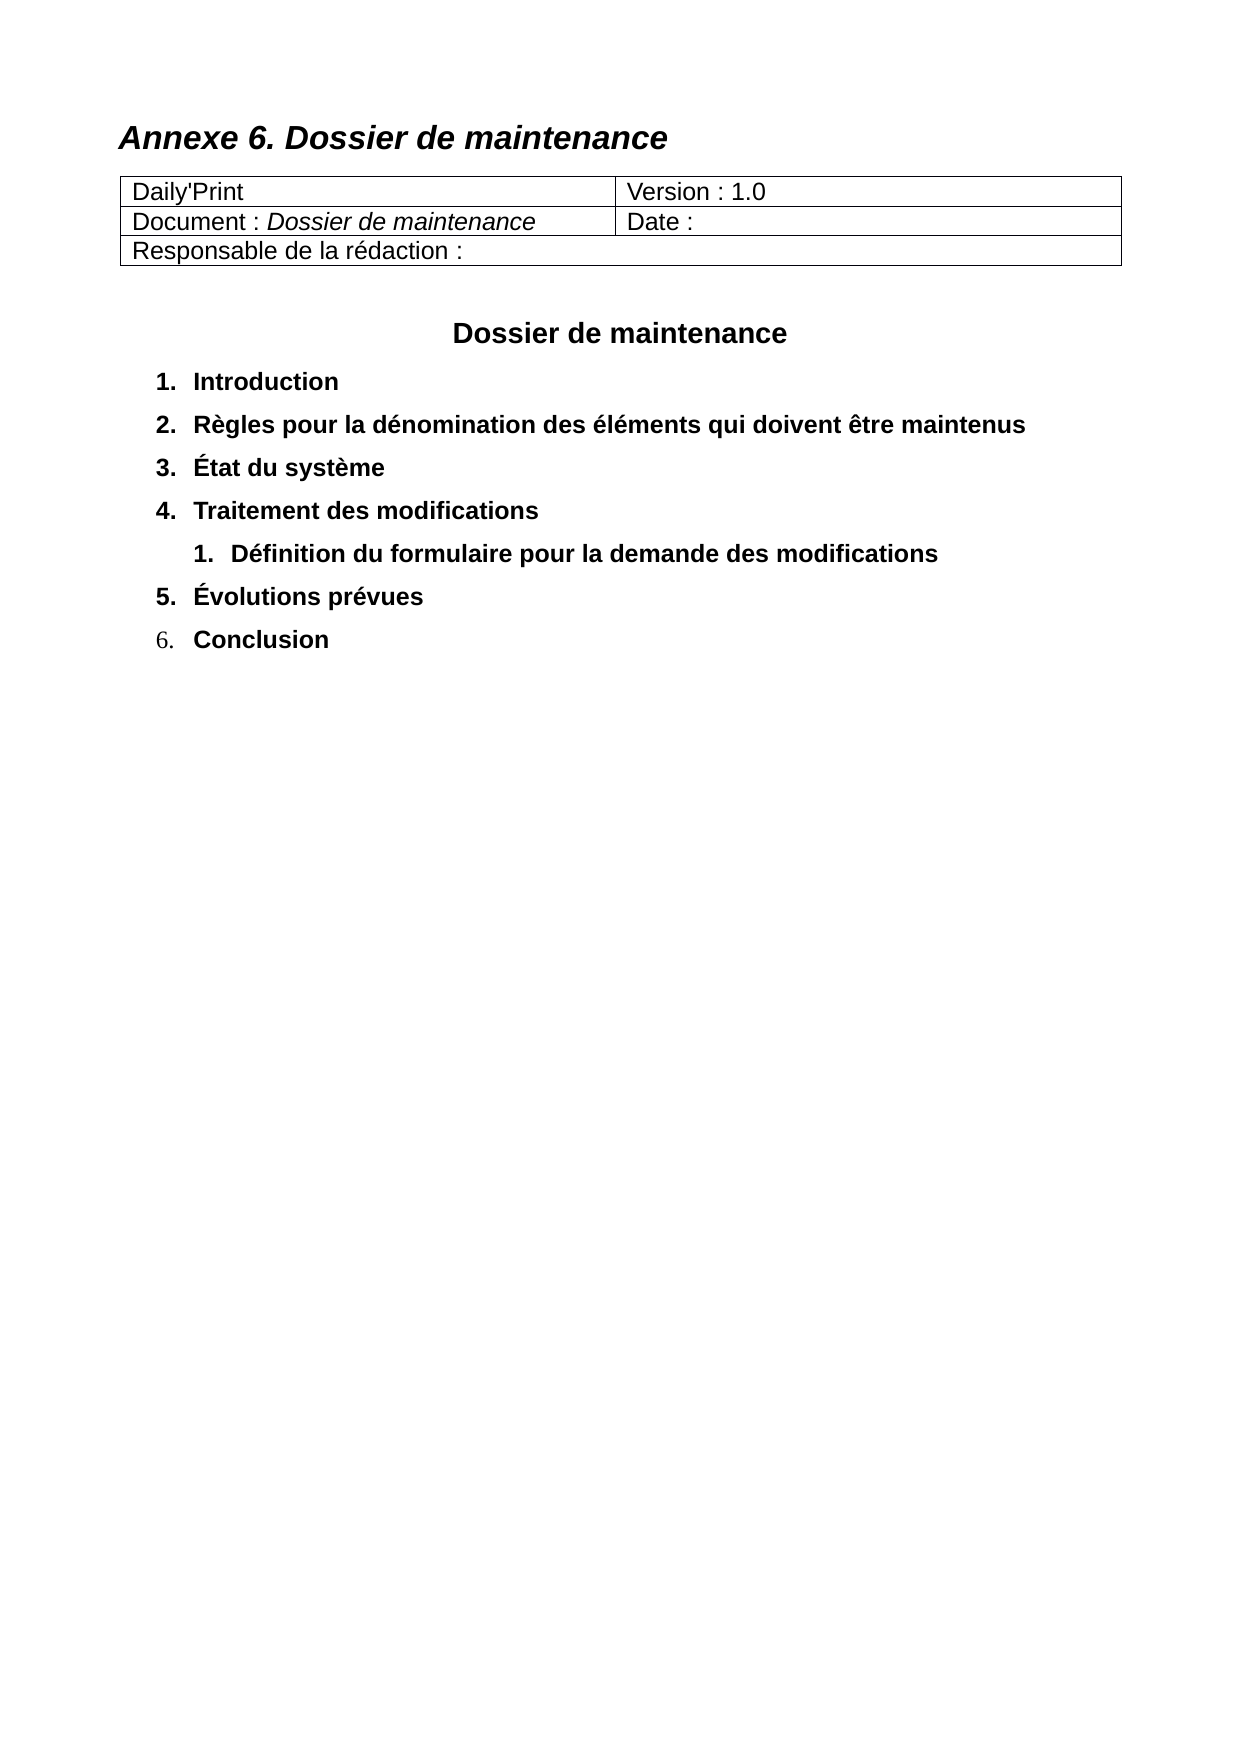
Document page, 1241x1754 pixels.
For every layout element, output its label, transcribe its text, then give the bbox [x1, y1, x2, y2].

list Évolutions prévues [156, 582, 1122, 611]
list Définition du formulaire pour la demande des modifications [193, 539, 1122, 568]
table_cell Document : Dossier de maintenance [121, 207, 615, 235]
list Règles pour la dénomination des éléments qui doivent être maintenus [156, 410, 1122, 439]
table_header Version : 1.0 [616, 177, 1121, 206]
list Conclusion [156, 626, 1122, 654]
list État du système [156, 453, 1122, 482]
table_cell Responsable de la rédaction : [121, 236, 1121, 265]
table_cell Date : [616, 207, 1121, 235]
list Introduction [156, 367, 1122, 396]
list Traitement des modifications [156, 496, 1122, 525]
table_header Daily'Print [121, 177, 615, 206]
text Annexe 6. Dossier de maintenance [118, 118, 1122, 157]
text Dossier de maintenance [118, 316, 1122, 350]
